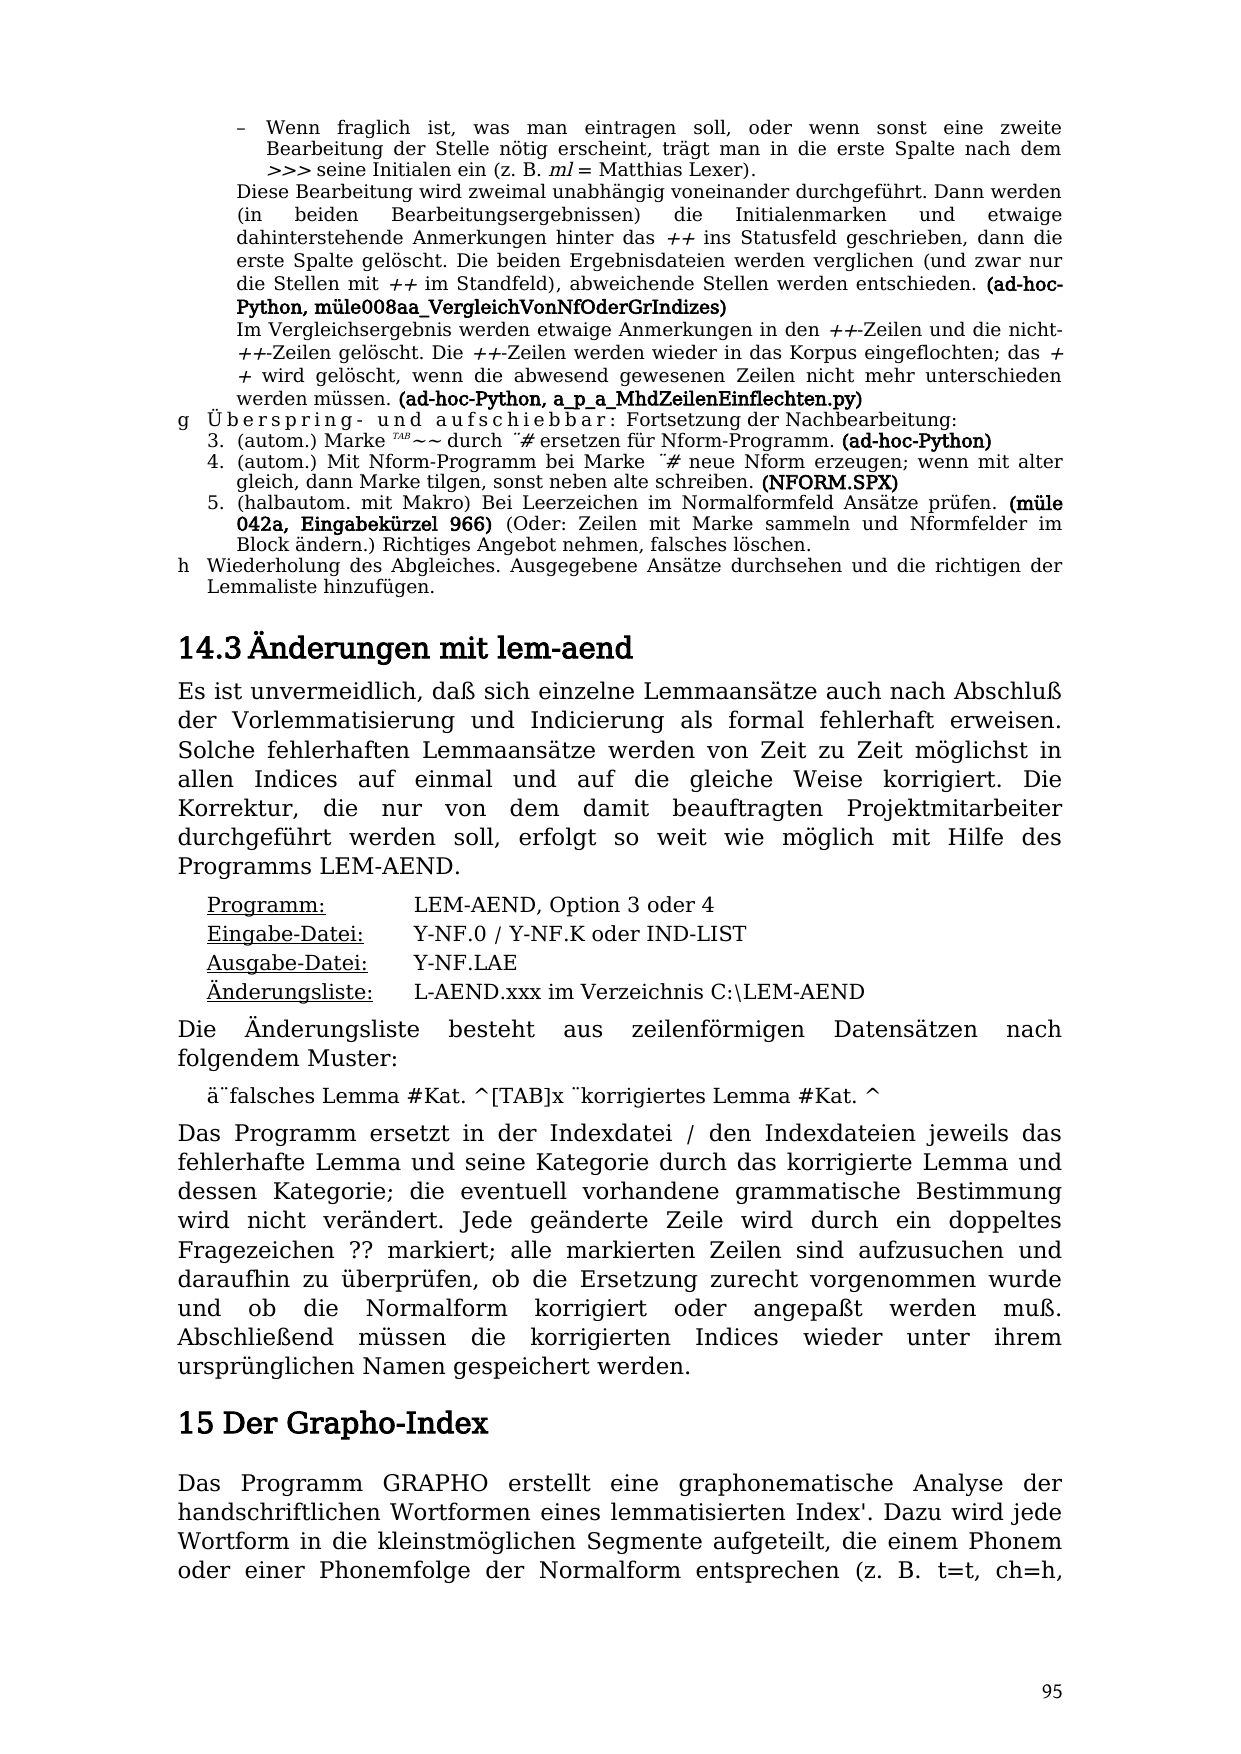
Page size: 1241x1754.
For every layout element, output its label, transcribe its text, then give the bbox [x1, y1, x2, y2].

text Im Vergleichsergebnis werden etwaige Anmerkungen in den ++-Zeilen und die nicht-++-Zeilen gelöscht. Die ++-Zeilen werden wieder in das Korpus eingeflochten; das ++ wird gelöscht, wenn die abwesend gewesenen Zeilen nicht mehr unterschieden werden müssen. (ad-hoc-Python, a_p_a_MhdZeilenEinflechten.py) [236, 318, 1063, 410]
text Das Programm GRAPHO erstellt eine graphonematische Analyse der handschriftlichen Wortformen eines lemmatisierten Index'. Dazu wird jede Wortform in die kleinstmöglichen Segmente aufgeteilt, die einem Phonem oder einer Phonemfolge der Normalform entsprechen (z. B. t=t, ch=h, [177, 1468, 1063, 1585]
text g Überspring- und aufschiebbar: Fortsetzung der Nachbearbeitung: [177, 410, 1063, 431]
text Eingabe-Datei: Y-NF.0 / Y-NF.K oder IND-LIST [207, 918, 1063, 947]
text Das Programm ersetzt in der Indexdatei / den Indexdateien jeweils das fehlerhafte Lemma und seine Kategorie durch das korrigierte Lemma und dessen Kategorie; die eventuell vorhandene grammatische Bestimmung wird nicht verändert. Jede geänderte Zeile wird durch ein doppeltes Fragezeichen ?? markiert; alle markierten Zeilen sind aufzusuchen und daraufhin zu überprüfen, ob die Ersetzung zurecht vorgenommen wurde und ob die Normalform korrigiert oder angepaßt werden muß. Abschließend müssen die korrigierten Indices wieder unter ihrem ursprünglichen Namen gespeichert werden. [177, 1118, 1063, 1381]
text 4. (autom.) Mit Nform-Programm bei Marke ¨# neue Nform erzeugen; wenn mit alter gleich, dann Marke tilgen, sonst neben alte schreiben. (NFORM.SPX) [207, 451, 1063, 493]
text Es ist unvermeidlich, daß sich einzelne Lemmaansätze auch nach Abschluß der Vorlemmatisierung und Indicierung als formal fehlerhaft erweisen. Solche fehlerhaften Lemmaansätze werden von Zeit zu Zeit möglichst in allen Indices auf einmal und auf die gleiche Weise korrigiert. Die Korrektur, die nur von dem damit beauftragten Projektmitarbeiter durchgeführt werden soll, erfolgt so weit wie möglich mit Hilfe des Programms LEM-AEND. [177, 676, 1063, 881]
text – Wenn fraglich ist, was man eintragen soll, oder wenn sonst eine zweite Bearbeitung der Stelle nötig erscheint, trägt man in die erste Spalte nach dem >>> seine Initialen ein (z. B. ml = Matthias Lexer). [236, 118, 1063, 181]
text Diese Bearbeitung wird zweimal unabhängig voneinander durchgeführt. Dann werden (in beiden Bearbeitungsergebnissen) die Initialenmarken und etwaige dahinterstehende Anmerkungen hinter das ++ ins Statusfeld geschrieben, dann die erste Spalte gelöscht. Die beiden Ergebnisdateien werden verglichen (und zwar nur die Stellen mit ++ im Standfeld), abweichende Stellen werden entschieden. (ad-hoc-Python, müle008aa​_​Ver­gleichVonNfO­derGr​In­di­zes) [236, 181, 1063, 318]
text Ausgabe-Datei: Y-NF.LAE [207, 947, 1063, 976]
text h Wiederholung des Abgleiches. Ausgegebene Ansätze durchsehen und die richtigen der Lem­maliste hinzufügen. [177, 556, 1063, 597]
subtitle Der Grapho-Index [177, 1410, 1063, 1439]
text Die Änderungsliste besteht aus zeilenförmigen Datensätzen nach folgendem Muster: [177, 1014, 1063, 1072]
text 5. (halbautom. mit Makro) Bei Leerzeichen im Normalformfeld Ansätze prüfen. (müle 042a, Eingabekürzel 966) (Oder: Zeilen mit Marke sammeln und Nformfelder im Block ändern.) Richtiges Angebot nehmen, falsches löschen. [207, 493, 1063, 556]
text Änderungsliste: L-AEND.xxx im Verzeichnis C:\LEM-AEND [207, 976, 1063, 1006]
text Programm: LEM-AEND, Option 3 oder 4 [207, 889, 1063, 918]
subtitle Änderungen mit lem-aend [177, 635, 1063, 664]
text ä¨falsches Lemma #Kat. ^[TAB]x ¨korrigiertes Lemma #Kat. ^ [207, 1081, 1063, 1110]
text 3. (autom.) Marke tab~~ durch ¨# ersetzen für Nform-Programm. (ad-hoc-Python) [207, 431, 1063, 451]
